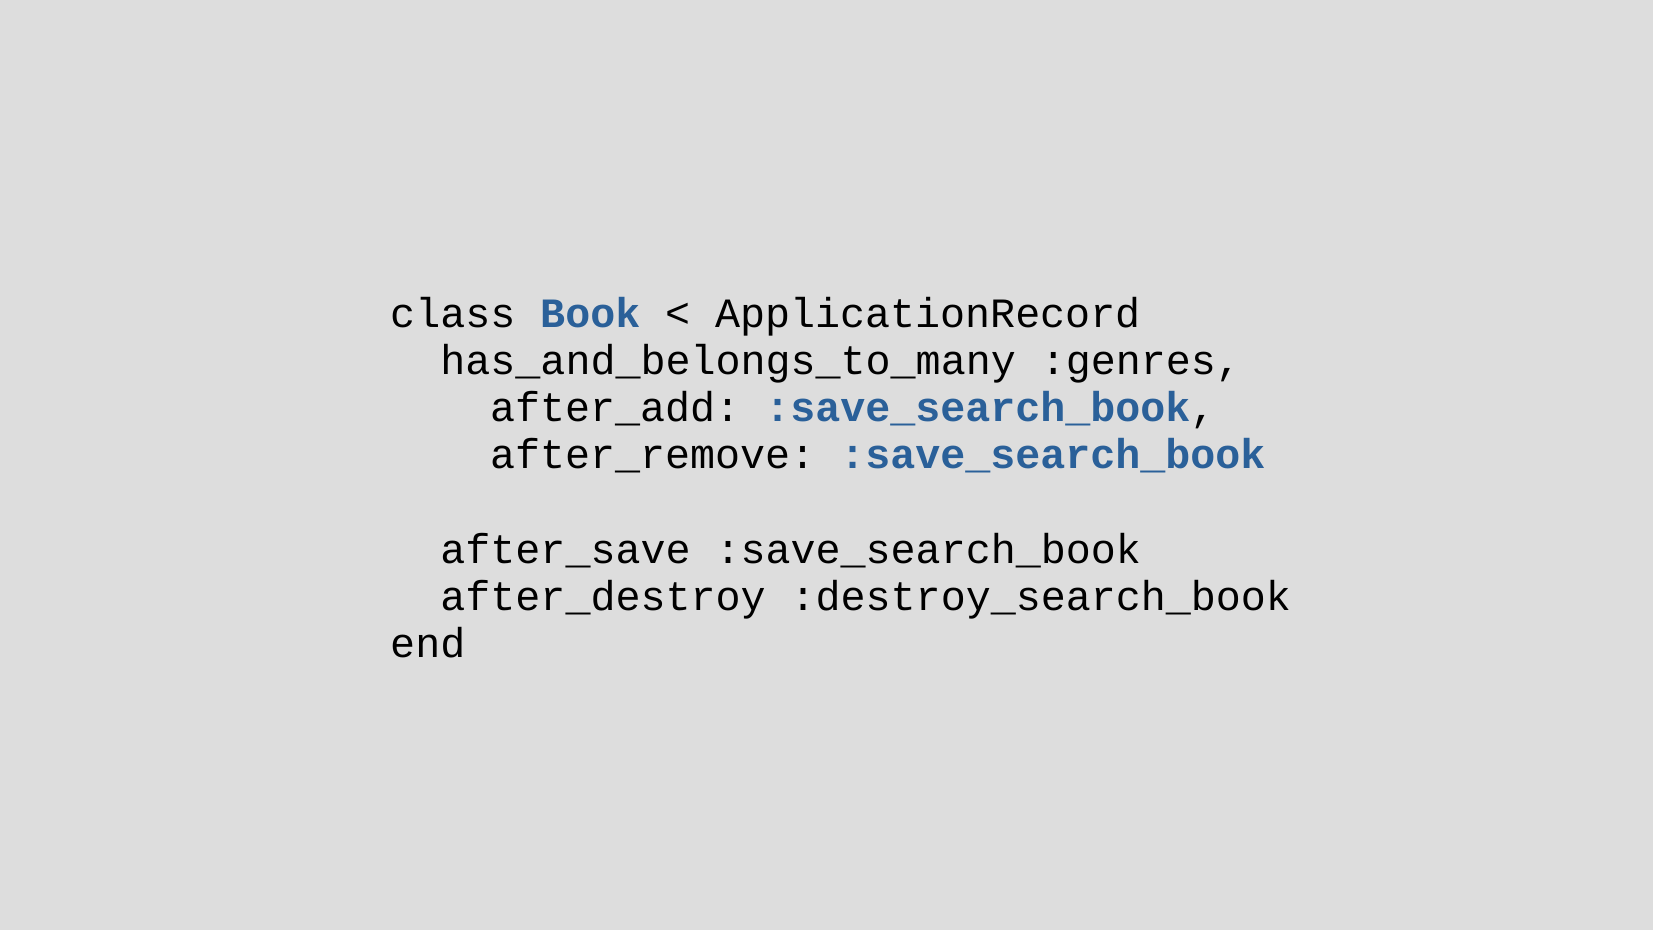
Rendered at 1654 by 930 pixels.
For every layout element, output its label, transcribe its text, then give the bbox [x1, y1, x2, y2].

text_box class Book < ApplicationRecord has_and_belongs_to_many :genres, after_add: :save_search_book, after_remove: :save_search_book after_save :save_search_book after_destroy :destroy_search_book end [375, 284, 1336, 683]
